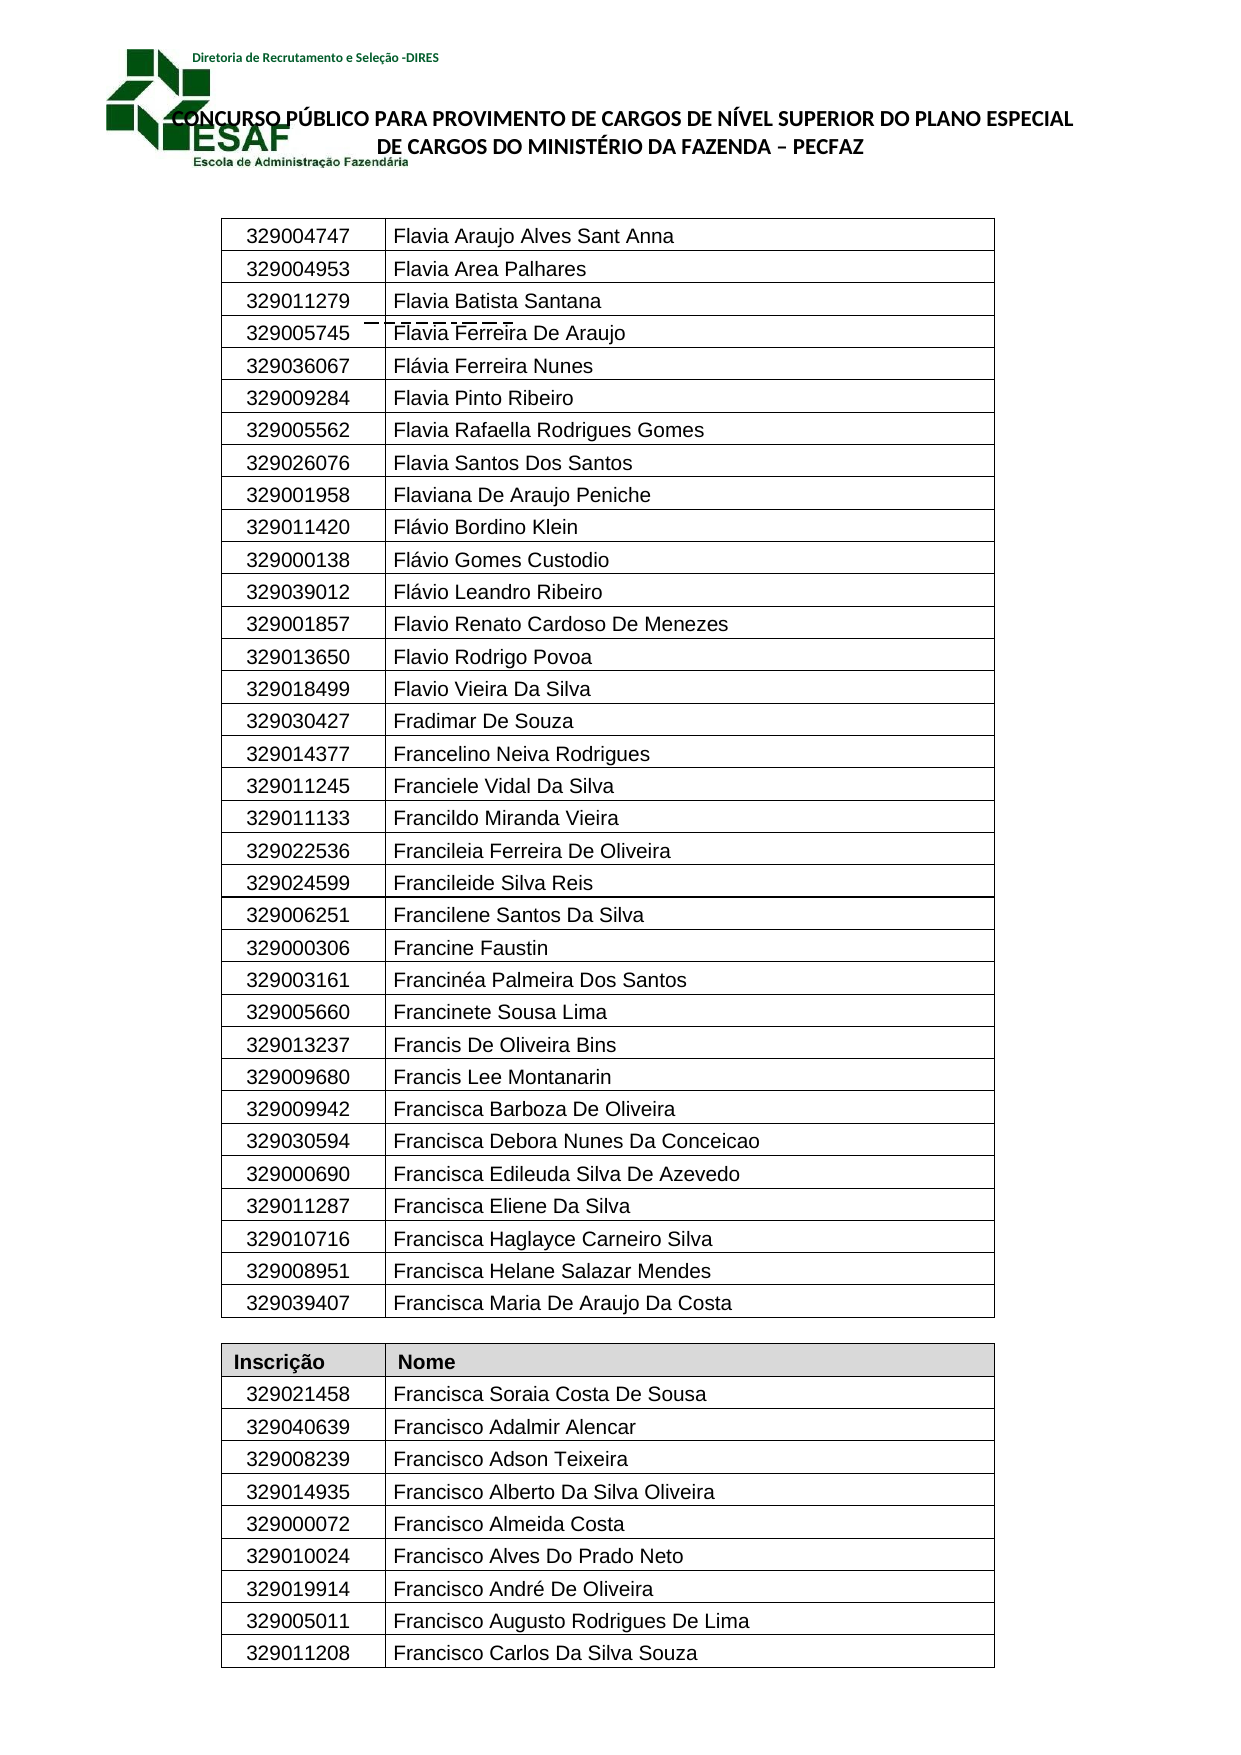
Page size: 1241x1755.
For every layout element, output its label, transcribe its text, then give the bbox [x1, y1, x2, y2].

table_cell Francisco André De Oliveira [386, 1571, 994, 1602]
table_cell 329008951 [222, 1253, 385, 1284]
table_cell 329001857 [222, 607, 385, 638]
table_cell 329000138 [222, 542, 385, 573]
table_cell Flávio Leandro Ribeiro [386, 574, 994, 606]
table_cell 329014377 [222, 736, 385, 767]
table_cell Flávia Ferreira Nunes [386, 348, 994, 379]
table_cell 329009284 [222, 380, 385, 412]
table_cell Francinete Sousa Lima [386, 995, 994, 1026]
table_cell Francileide Silva Reis [386, 865, 994, 896]
table_header Nome [386, 1344, 994, 1376]
table_cell 329039012 [222, 574, 385, 606]
table_cell Flavia Rafaella Rodrigues Gomes [386, 413, 994, 444]
table_cell Flavio Renato Cardoso De Menezes [386, 607, 994, 638]
table_cell Francildo Miranda Vieira [386, 801, 994, 832]
table_cell 329003161 [222, 962, 385, 993]
table_cell Francisca Maria De Araujo Da Costa [386, 1285, 994, 1317]
table_cell Francileia Ferreira De Oliveira [386, 833, 994, 864]
table_cell 329039407 [222, 1285, 385, 1317]
table_cell 329000072 [222, 1506, 385, 1537]
table_cell Francisca Soraia Costa De Sousa [386, 1377, 994, 1408]
table_cell Francisca Barboza De Oliveira [386, 1091, 994, 1123]
table_cell 329011245 [222, 768, 385, 799]
table_cell 329005011 [222, 1603, 385, 1634]
table_cell Francisca Helane Salazar Mendes [386, 1253, 994, 1284]
table_cell 329011279 [222, 283, 385, 314]
table_cell Francisco Almeida Costa [386, 1506, 994, 1537]
table_cell 329022536 [222, 833, 385, 864]
table_cell 329009680 [222, 1059, 385, 1090]
table_cell Flávio Gomes Custodio [386, 542, 994, 573]
table_cell 329018499 [222, 671, 385, 702]
table_cell 329000306 [222, 930, 385, 961]
table_cell 329011287 [222, 1189, 385, 1220]
table_cell Francisco Alberto Da Silva Oliveira [386, 1474, 994, 1505]
table_cell 329004953 [222, 251, 385, 282]
table_cell Francis Lee Montanarin [386, 1059, 994, 1090]
table_cell 329000690 [222, 1156, 385, 1187]
table_cell 329013650 [222, 639, 385, 670]
table_cell Flavio Vieira Da Silva [386, 671, 994, 702]
table_cell 329026076 [222, 445, 385, 476]
table_cell Franciele Vidal Da Silva [386, 768, 994, 799]
table_cell 329014935 [222, 1474, 385, 1505]
table_header Inscrição [222, 1344, 385, 1376]
table_cell Francelino Neiva Rodrigues [386, 736, 994, 767]
table_cell 329010024 [222, 1539, 385, 1570]
table_cell 329019914 [222, 1571, 385, 1602]
table_cell 329011420 [222, 510, 385, 541]
table_cell 329040639 [222, 1409, 385, 1440]
table_cell 329004747 [222, 219, 385, 250]
table_cell Flavia Ferreira De Araujo [386, 316, 994, 347]
table_cell Francisco Alves Do Prado Neto [386, 1539, 994, 1570]
table_cell Flavia Pinto Ribeiro [386, 380, 994, 412]
table_cell 329036067 [222, 348, 385, 379]
table_cell 329030427 [222, 704, 385, 735]
table_cell 329005745 [222, 316, 385, 347]
table_cell 329008239 [222, 1441, 385, 1473]
table_cell 329010716 [222, 1221, 385, 1252]
table_cell Francinéa Palmeira Dos Santos [386, 962, 994, 993]
table_cell Flavia Santos Dos Santos [386, 445, 994, 476]
table_cell 329021458 [222, 1377, 385, 1408]
table_cell 329005660 [222, 995, 385, 1026]
table_cell Flavia Batista Santana [386, 283, 994, 314]
table_cell Flavio Rodrigo Povoa [386, 639, 994, 670]
table_cell Francisca Edileuda Silva De Azevedo [386, 1156, 994, 1187]
table_cell 329011133 [222, 801, 385, 832]
table_cell Francisca Haglayce Carneiro Silva [386, 1221, 994, 1252]
table_cell Francisca Debora Nunes Da Conceicao [386, 1124, 994, 1155]
table_cell Francisco Adalmir Alencar [386, 1409, 994, 1440]
table_cell Francine Faustin [386, 930, 994, 961]
table_cell Francilene Santos Da Silva [386, 898, 994, 929]
table_cell 329009942 [222, 1091, 385, 1123]
table_cell Flaviana De Araujo Peniche [386, 477, 994, 508]
table_cell 329024599 [222, 865, 385, 896]
table_cell Flavia Area Palhares [386, 251, 994, 282]
table_cell Flavia Araujo Alves Sant Anna [386, 219, 994, 250]
table_cell 329013237 [222, 1027, 385, 1058]
table_cell Francisco Adson Teixeira [386, 1441, 994, 1473]
table_cell Fradimar De Souza [386, 704, 994, 735]
table_cell 329005562 [222, 413, 385, 444]
table_cell Flávio Bordino Klein [386, 510, 994, 541]
table_cell 329030594 [222, 1124, 385, 1155]
table_cell Francis De Oliveira Bins [386, 1027, 994, 1058]
table_cell 329006251 [222, 898, 385, 929]
table_cell 329011208 [222, 1635, 385, 1667]
table_cell Francisca Eliene Da Silva [386, 1189, 994, 1220]
table_cell Francisco Augusto Rodrigues De Lima [386, 1603, 994, 1634]
table_cell Francisco Carlos Da Silva Souza [386, 1635, 994, 1667]
table_cell 329001958 [222, 477, 385, 508]
